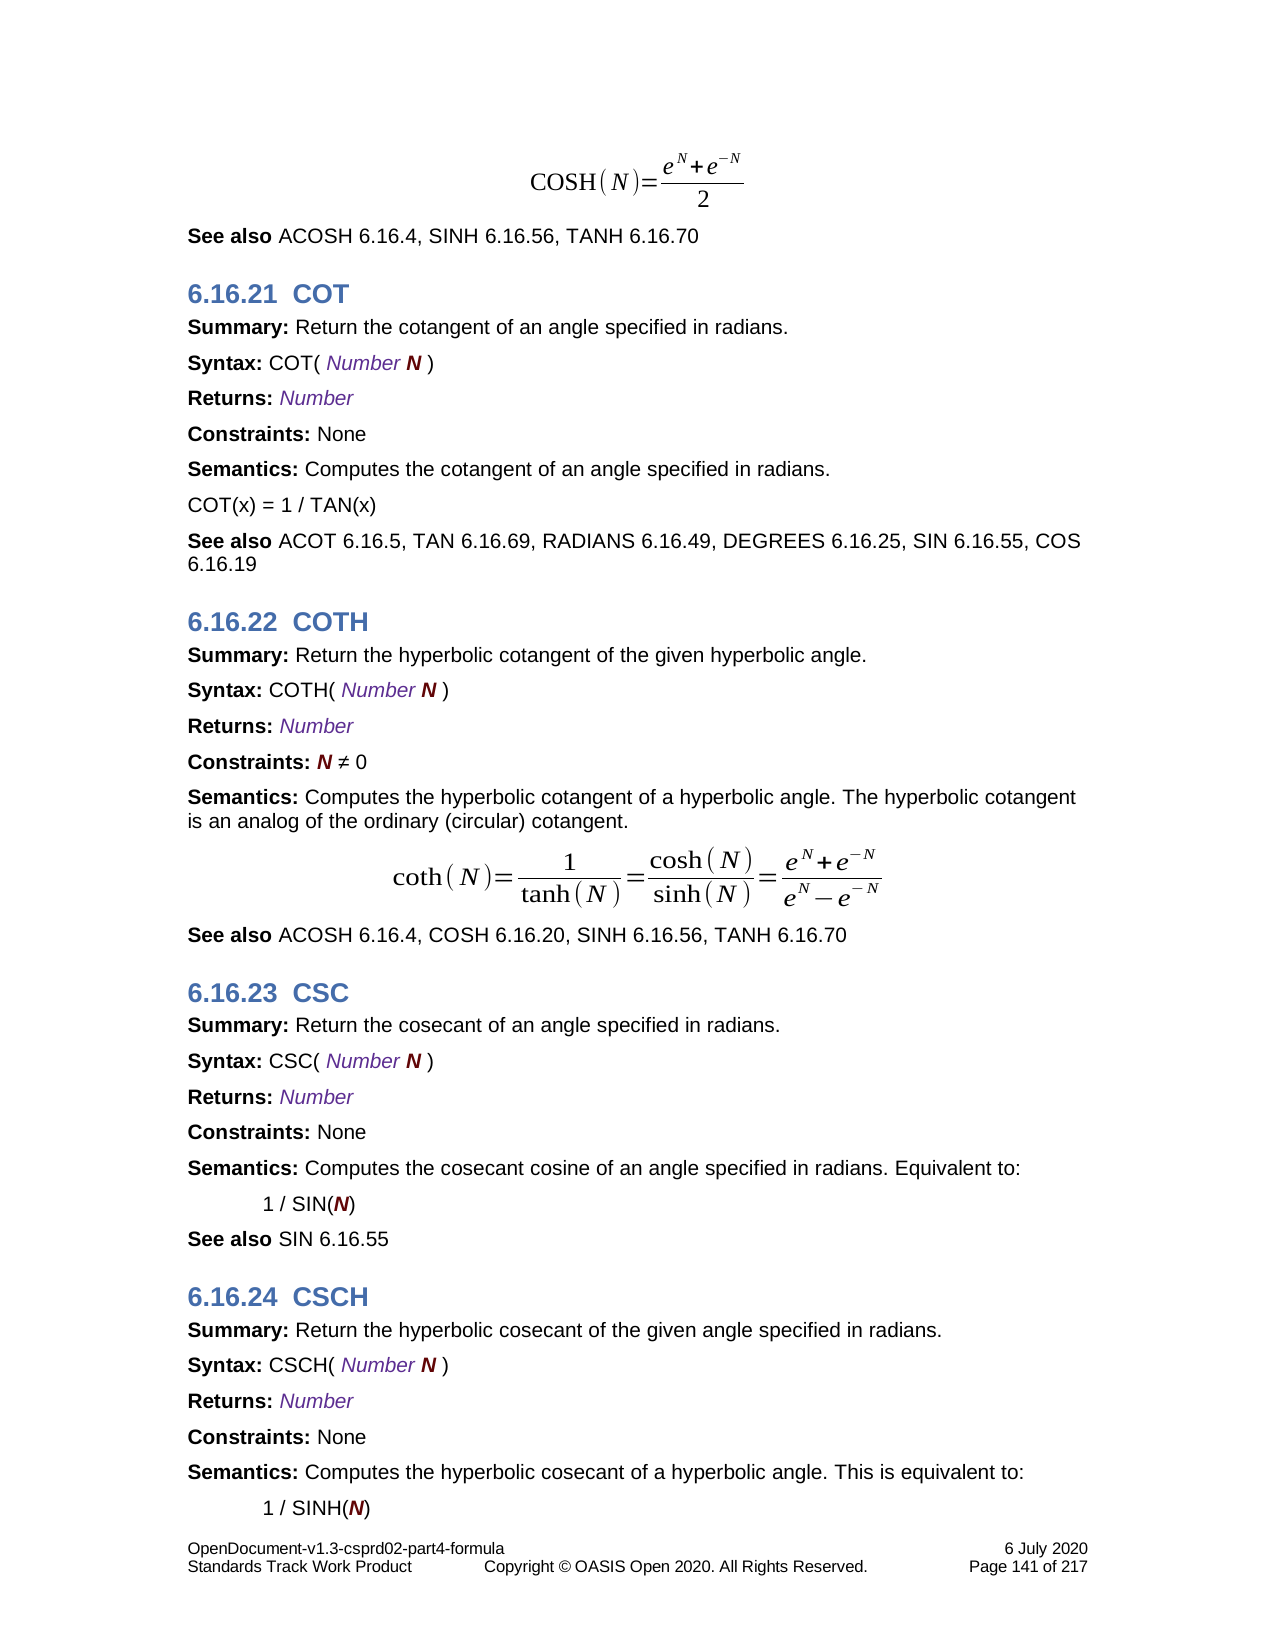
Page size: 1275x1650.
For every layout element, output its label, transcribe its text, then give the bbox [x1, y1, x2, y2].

text Returns: Number [187, 714, 1088, 738]
text Returns: Number [187, 387, 1088, 410]
text 1 / SIN(N) [187, 1192, 1088, 1216]
text Constraints: None [187, 1121, 1088, 1144]
text See also ACOT 6.16.5, TAN 6.16.69, RADIANS 6.16.49, DEGREES 6.16.25, SIN 6.16.55, COS 6.16.19 [187, 529, 1088, 576]
text See also SIN 6.16.55 [187, 1228, 1088, 1251]
text Syntax: COTH( Number N ) [187, 679, 1088, 702]
subtitle COTH [187, 607, 1088, 637]
subtitle CSCH [187, 1282, 1088, 1312]
text Constraints: N ≠ 0 [187, 750, 1088, 774]
text Semantics: Computes the cotangent of an angle specified in radians. [187, 458, 1088, 481]
text Semantics: Computes the hyperbolic cotangent of a hyperbolic angle. The hyperbolic cotangent is an analog of the ordinary (circular) cotangent. [187, 786, 1088, 833]
text Constraints: None [187, 1425, 1088, 1449]
text Semantics: Computes the cosecant cosine of an angle specified in radians. Equivalent to: [187, 1156, 1088, 1180]
text Syntax: CSCH( Number N ) [187, 1354, 1088, 1377]
subtitle CSC [187, 978, 1088, 1008]
text COT(x) = 1 / TAN(x) [187, 493, 1088, 517]
text Summary: Return the hyperbolic cotangent of the given hyperbolic angle. [187, 643, 1088, 667]
text Syntax: COT( Number N ) [187, 351, 1088, 374]
text Returns: Number [187, 1389, 1088, 1413]
text Summary: Return the cotangent of an angle specified in radians. [187, 315, 1088, 339]
text Constraints: None [187, 422, 1088, 446]
text 1 / SINH(N) [187, 1496, 1088, 1520]
text See also ACOSH 6.16.4, SINH 6.16.56, TANH 6.16.70 [187, 225, 1088, 248]
subtitle COT [187, 279, 1088, 309]
text Syntax: CSC( Number N ) [187, 1049, 1088, 1073]
text See also ACOSH 6.16.4, COSH 6.16.20, SINH 6.16.56, TANH 6.16.70 [187, 923, 1088, 947]
text Summary: Return the hyperbolic cosecant of the given angle specified in radians. [187, 1318, 1088, 1342]
text Semantics: Computes the hyperbolic cosecant of a hyperbolic angle. This is equivalent to: [187, 1461, 1088, 1484]
text Returns: Number [187, 1085, 1088, 1109]
text Summary: Return the cosecant of an angle specified in radians. [187, 1014, 1088, 1037]
